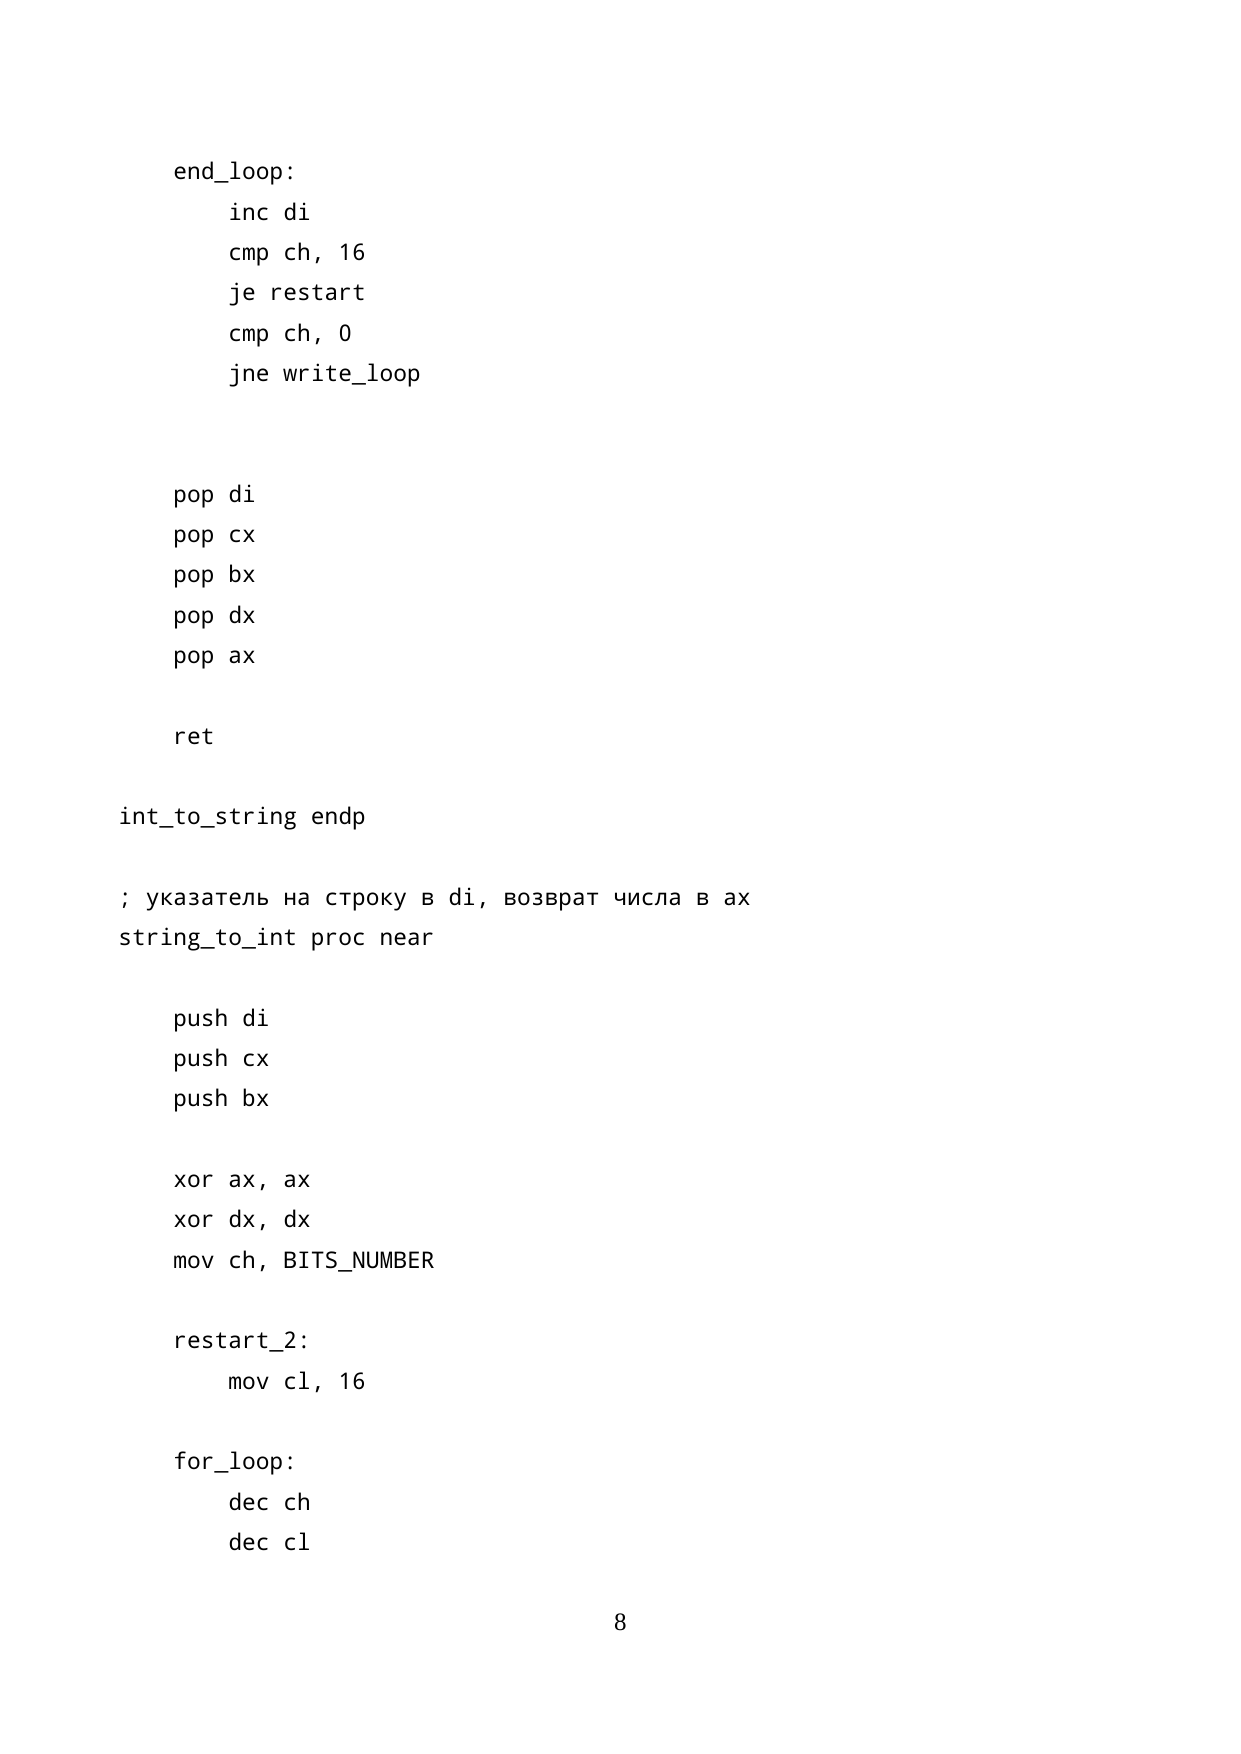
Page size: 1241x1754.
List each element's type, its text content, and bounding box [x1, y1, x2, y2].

text jne write_loop [118, 360, 1122, 387]
text for_loop: [118, 1448, 1122, 1475]
text string_to_int proc near [118, 924, 1122, 951]
text dec cl [118, 1529, 1122, 1556]
text mov cl, 16 [118, 1368, 1122, 1395]
text pop cx [118, 521, 1122, 548]
text pop di [118, 481, 1122, 508]
text restart_2: [118, 1327, 1122, 1354]
text dec ch [118, 1489, 1122, 1516]
text xor ax, ax [118, 1166, 1122, 1193]
text ; указатель на строку в di, возврат числа в ax [118, 884, 1122, 911]
text cmp ch, 0 [118, 320, 1122, 347]
text ret [118, 723, 1122, 750]
text pop dx [118, 602, 1122, 629]
text pop ax [118, 642, 1122, 669]
text end_loop: [118, 158, 1122, 185]
text inc di [118, 199, 1122, 226]
text cmp ch, 16 [118, 239, 1122, 266]
text pop bx [118, 562, 1122, 588]
text xor dx, dx [118, 1207, 1122, 1233]
text je restart [118, 279, 1122, 306]
text push di [118, 1005, 1122, 1032]
text mov ch, BITS_NUMBER [118, 1247, 1122, 1274]
text push bx [118, 1086, 1122, 1112]
text int_to_string endp [118, 803, 1122, 830]
text push cx [118, 1045, 1122, 1072]
